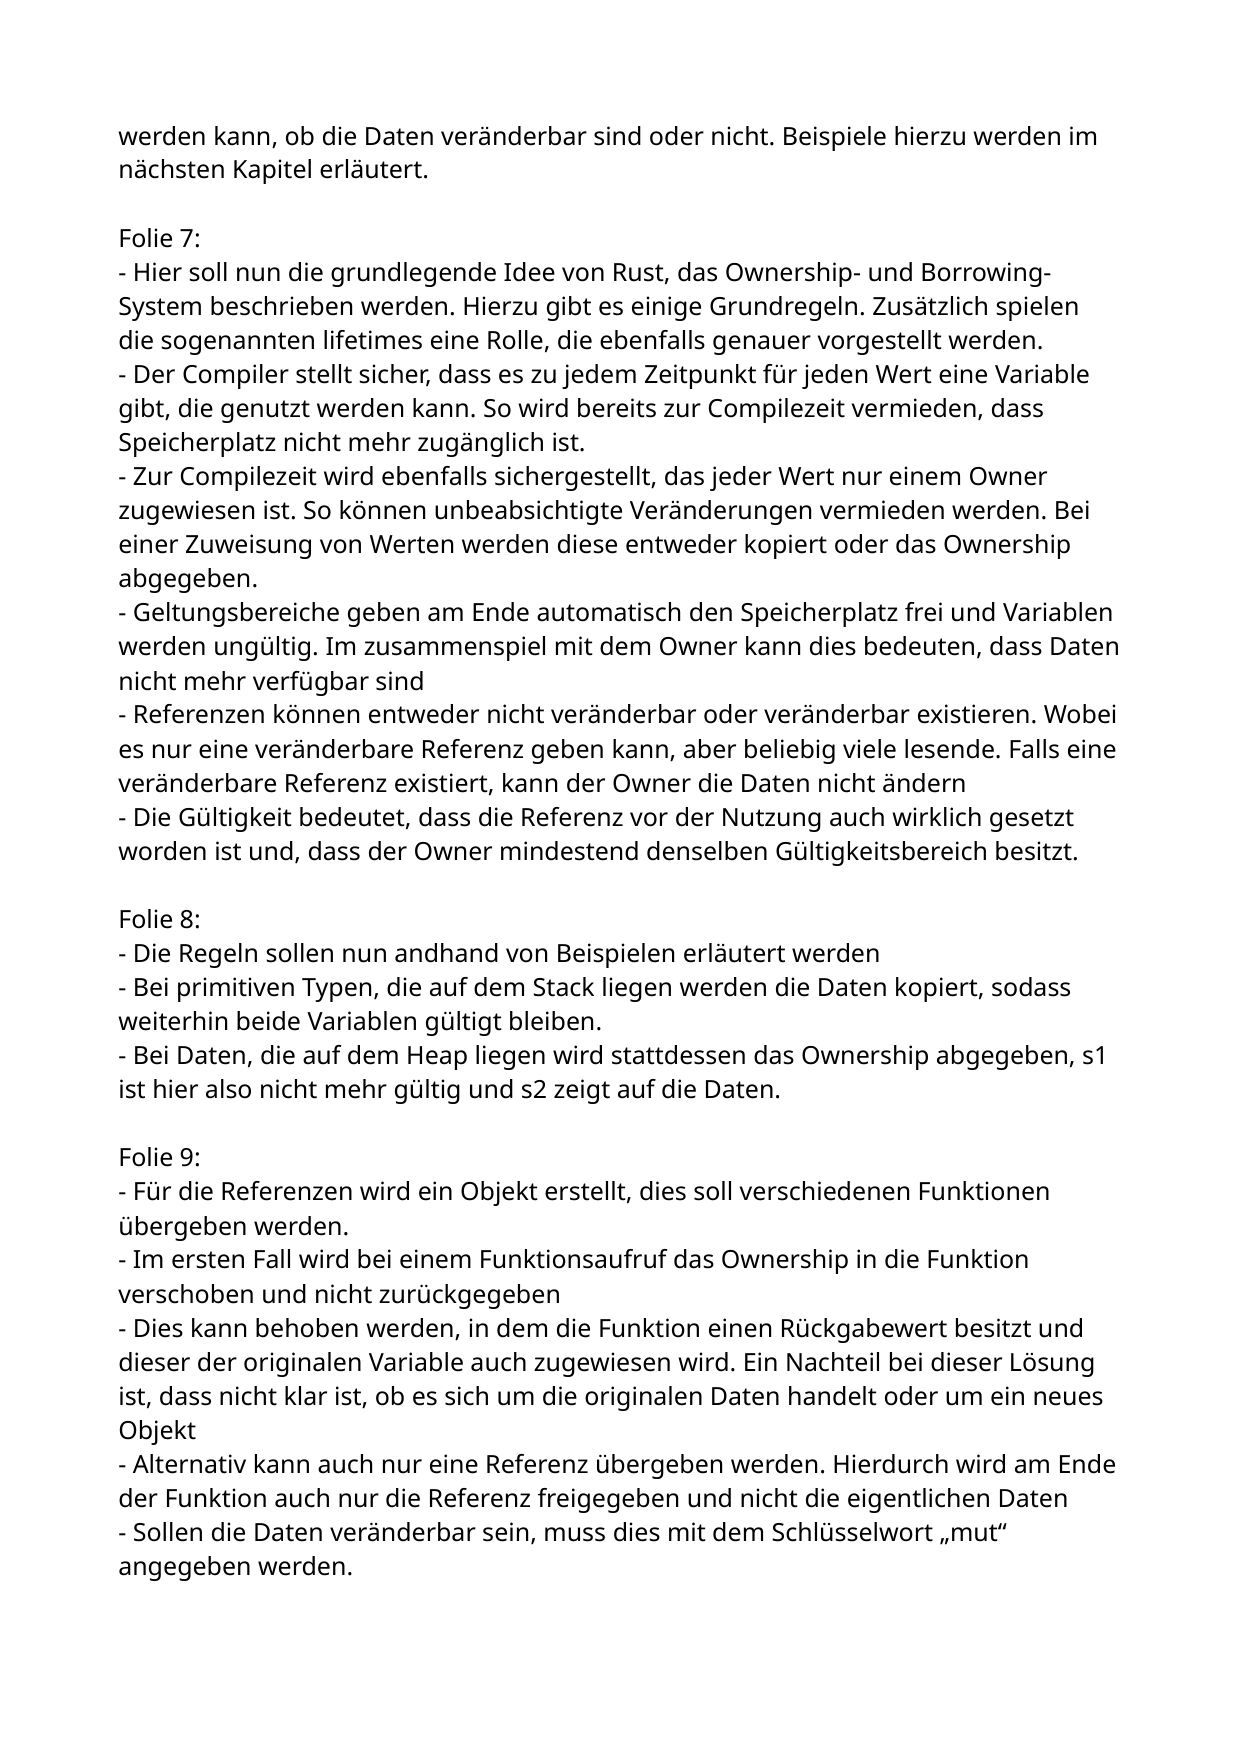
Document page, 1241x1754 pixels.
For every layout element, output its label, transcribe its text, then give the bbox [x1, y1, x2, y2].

text werden kann, ob die Daten veränderbar sind oder nicht. Beispiele hierzu werden im nächsten Kapitel erläutert. [118, 118, 1122, 186]
text - Der Compiler stellt sicher, dass es zu jedem Zeitpunkt für jeden Wert eine Variable gibt, die genutzt werden kann. So wird bereits zur Compilezeit vermieden, dass Speicherplatz nicht mehr zugänglich ist. [118, 357, 1122, 459]
text - Die Regeln sollen nun andhand von Beispielen erläutert werden [118, 936, 1122, 970]
text - Bei primitiven Typen, die auf dem Stack liegen werden die Daten kopiert, sodass weiterhin beide Variablen gültigt bleiben. [118, 970, 1122, 1038]
text Folie 8: [118, 902, 1122, 936]
text - Sollen die Daten veränderbar sein, muss dies mit dem Schlüsselwort „mut“ angegeben werden. [118, 1515, 1122, 1583]
text - Bei Daten, die auf dem Heap liegen wird stattdessen das Ownership abgegeben, s1 ist hier also nicht mehr gültig und s2 zeigt auf die Daten. [118, 1038, 1122, 1106]
text Folie 7: [118, 220, 1122, 254]
text - Dies kann behoben werden, in dem die Funktion einen Rückgabewert besitzt und dieser der originalen Variable auch zugewiesen wird. Ein Nachteil bei dieser Lösung ist, dass nicht klar ist, ob es sich um die originalen Daten handelt oder um ein neues Objekt [118, 1310, 1122, 1447]
text - Referenzen können entweder nicht veränderbar oder veränderbar existieren. Wobei es nur eine veränderbare Referenz geben kann, aber beliebig viele lesende. Falls eine veränderbare Referenz existiert, kann der Owner die Daten nicht ändern [118, 697, 1122, 799]
text Folie 9: [118, 1140, 1122, 1174]
text - Für die Referenzen wird ein Objekt erstellt, dies soll verschiedenen Funktionen übergeben werden. [118, 1174, 1122, 1242]
text - Alternativ kann auch nur eine Referenz übergeben werden. Hierdurch wird am Ende der Funktion auch nur die Referenz freigegeben und nicht die eigentlichen Daten [118, 1447, 1122, 1515]
text - Geltungsbereiche geben am Ende automatisch den Speicherplatz frei und Variablen werden ungültig. Im zusammenspiel mit dem Owner kann dies bedeuten, dass Daten nicht mehr verfügbar sind [118, 595, 1122, 697]
text - Hier soll nun die grundlegende Idee von Rust, das Ownership- und Borrowing-System beschrieben werden. Hierzu gibt es einige Grundregeln. Zusätzlich spielen die sogenannten lifetimes eine Rolle, die ebenfalls genauer vorgestellt werden. [118, 254, 1122, 357]
text - Die Gültigkeit bedeutet, dass die Referenz vor der Nutzung auch wirklich gesetzt worden ist und, dass der Owner mindestend denselben Gültigkeitsbereich besitzt. [118, 799, 1122, 867]
text - Im ersten Fall wird bei einem Funktionsaufruf das Ownership in die Funktion verschoben und nicht zurückgegeben [118, 1242, 1122, 1310]
text - Zur Compilezeit wird ebenfalls sichergestellt, das jeder Wert nur einem Owner zugewiesen ist. So können unbeabsichtigte Veränderungen vermieden werden. Bei einer Zuweisung von Werten werden diese entweder kopiert oder das Ownership abgegeben. [118, 459, 1122, 595]
